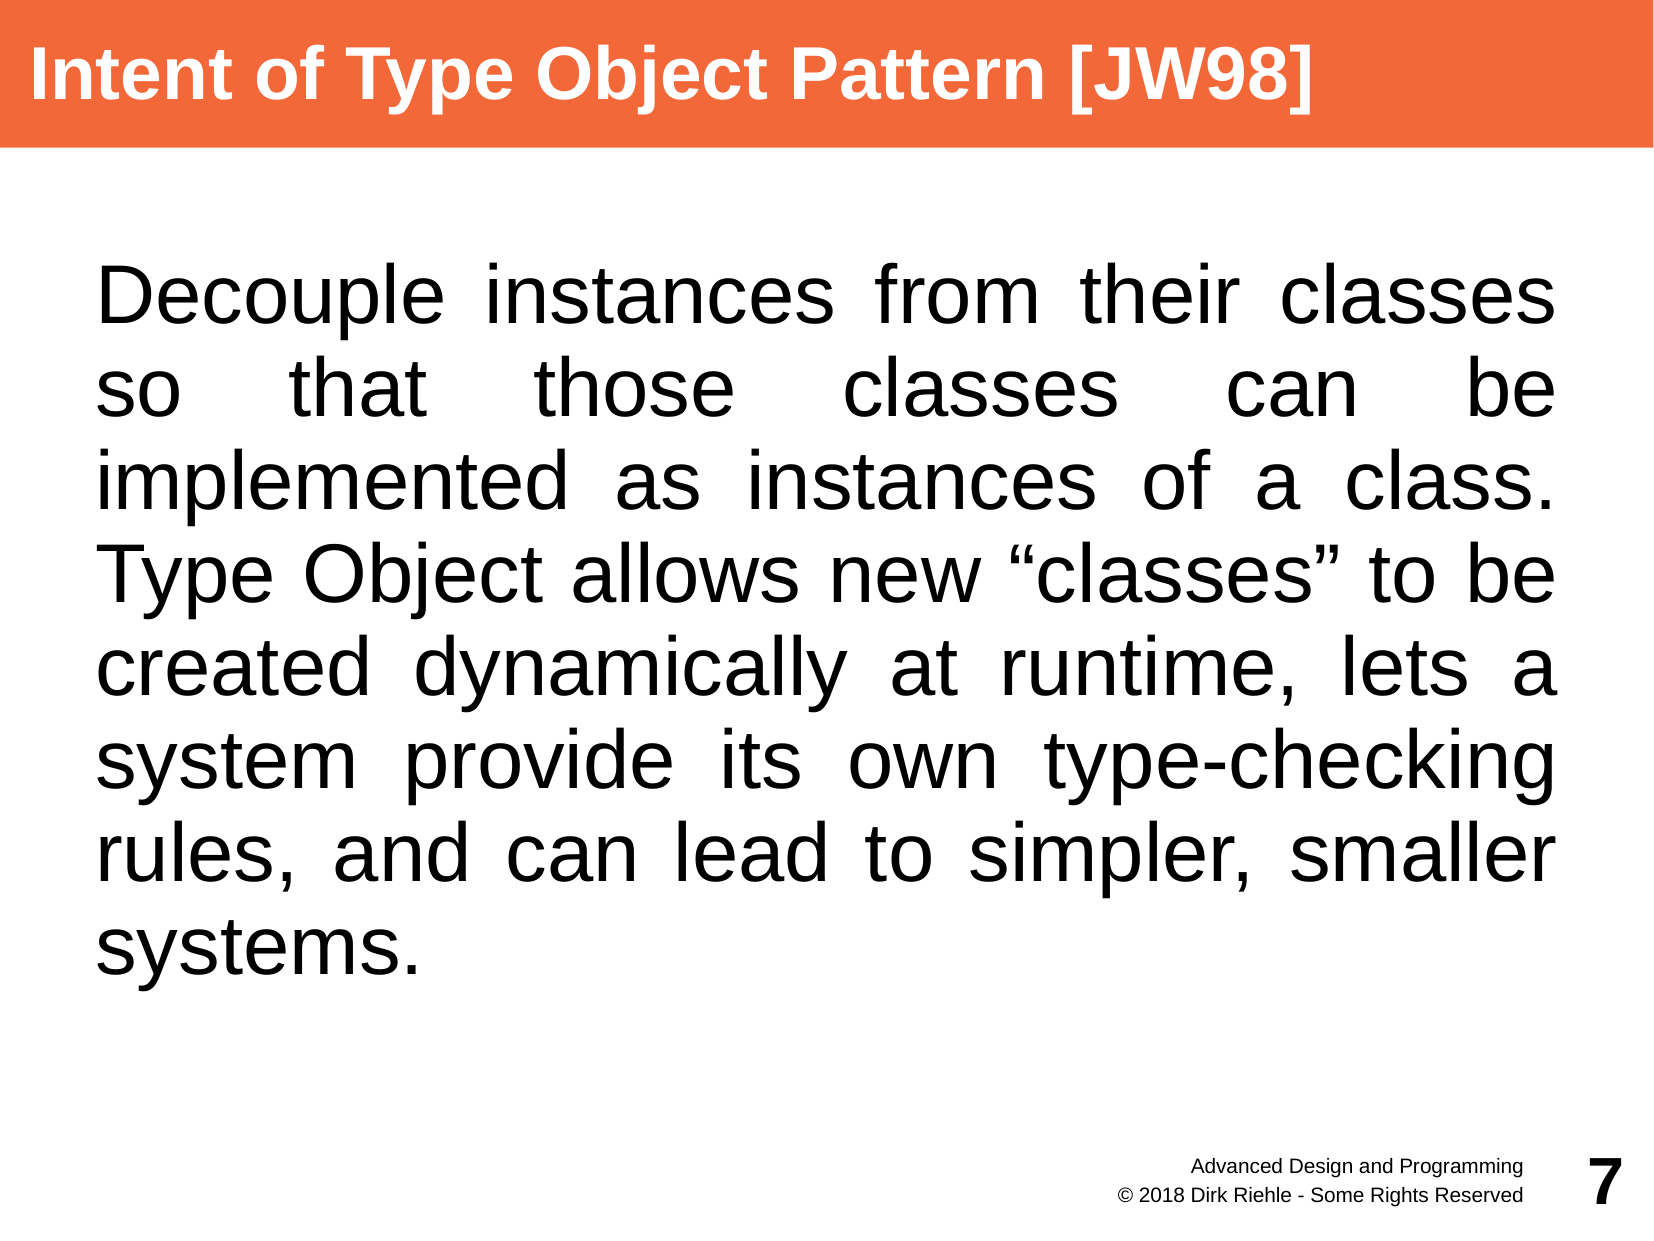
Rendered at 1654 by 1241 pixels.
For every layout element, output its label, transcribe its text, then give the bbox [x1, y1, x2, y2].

list Decouple instances from their classes so that those classes can be implemented as instances of a class. Type Object allows new “classes” to be created dynamically at runtime, lets a system provide its own type-checking rules, and can lead to simpler, smaller systems. [29, 177, 1625, 1063]
title Intent of Type Object Pattern [JW98] [0, 0, 1654, 148]
